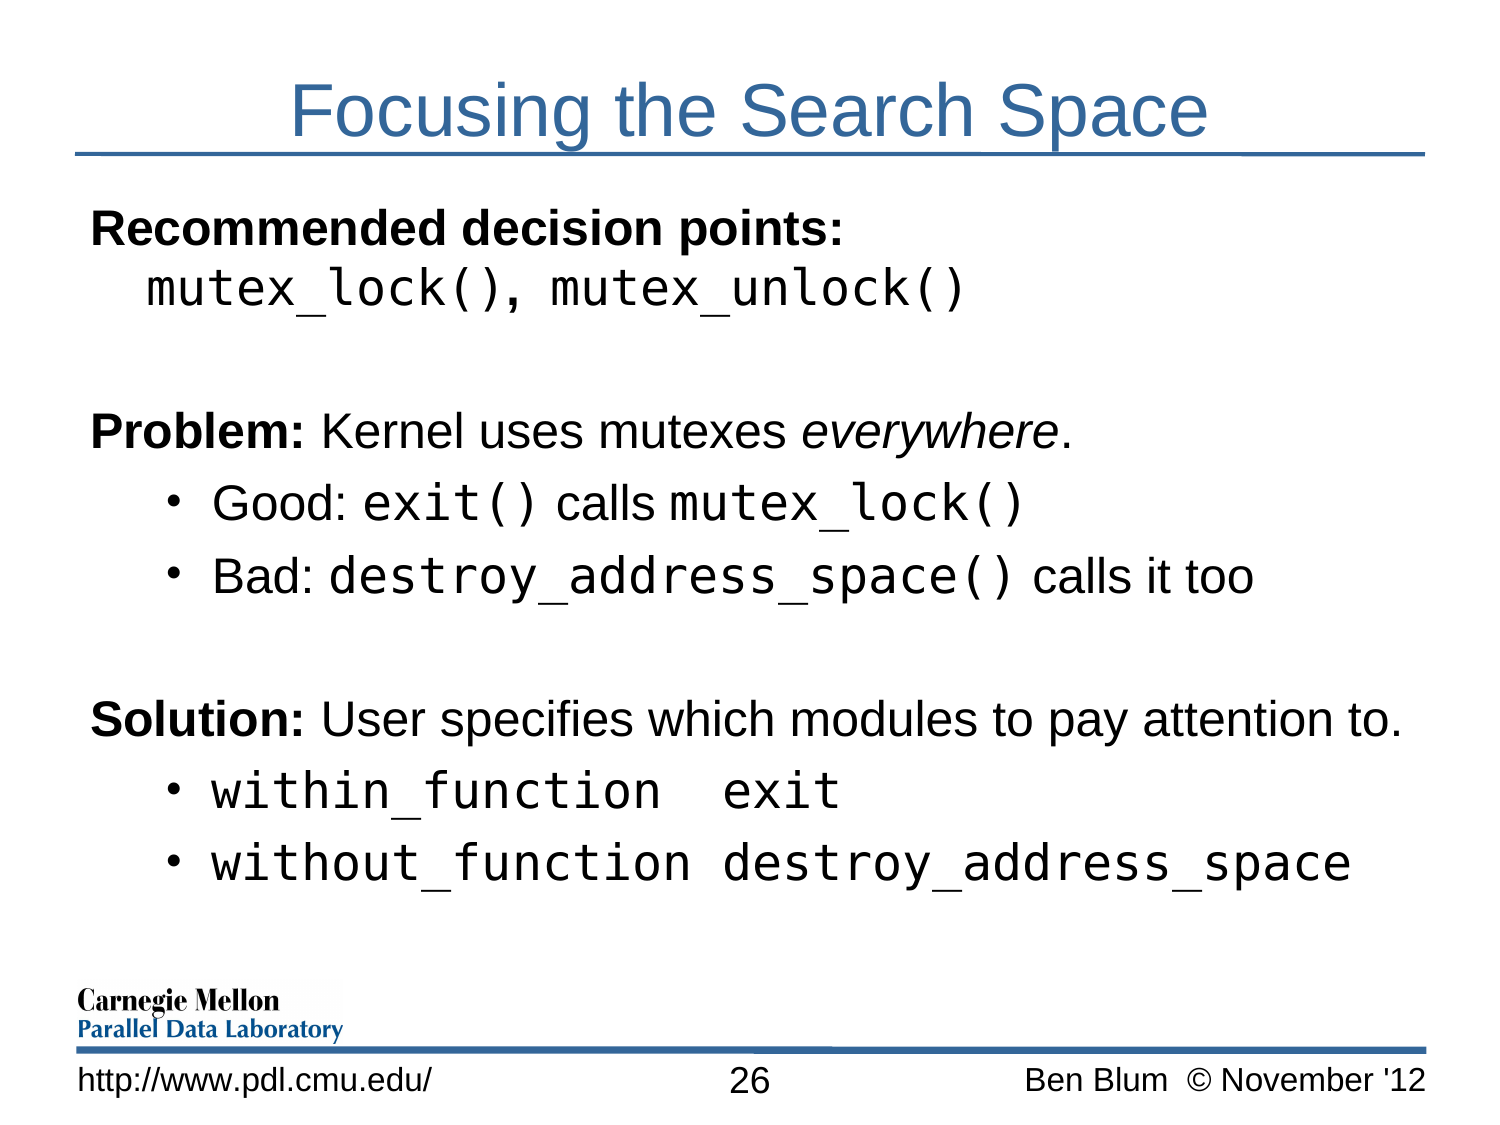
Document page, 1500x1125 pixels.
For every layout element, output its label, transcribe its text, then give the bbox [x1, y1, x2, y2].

title Focusing the Search Space [112, 50, 1388, 163]
picture [77, 979, 343, 1044]
list Recommended decision points: mutex_lock(), mutex_unlock() Problem: Kernel uses mutexes everywhere. Good: exit() calls mutex_lock() Bad: destroy_address_space() calls it too Solution: User specifies which modules to pay attention to. within_function exit without_function destroy_address_space [75, 187, 1426, 899]
